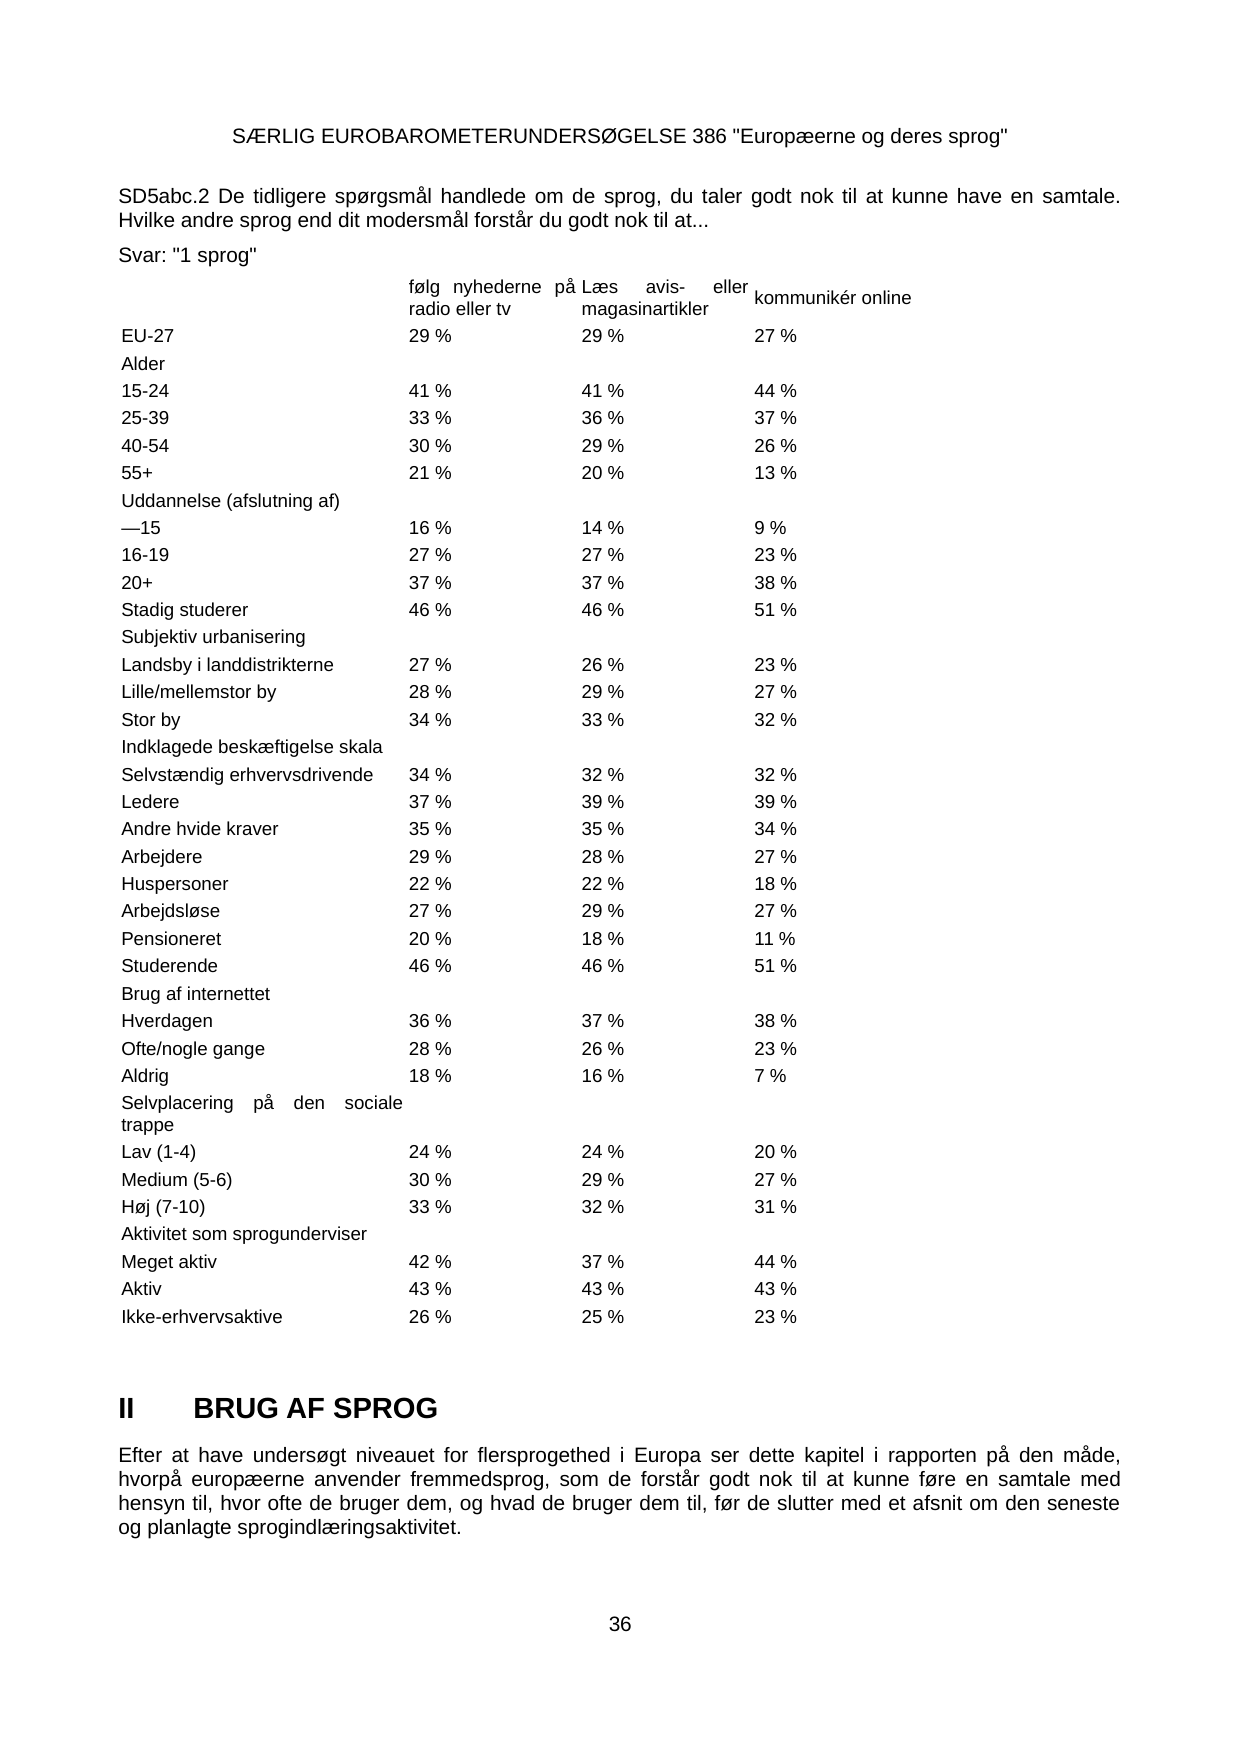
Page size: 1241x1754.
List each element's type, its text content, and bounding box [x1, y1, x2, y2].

table_cell 26 % [406, 1303, 578, 1330]
table_cell 33 % [406, 404, 578, 432]
table_cell 37 % [406, 788, 578, 815]
table_cell [579, 486, 751, 514]
table_cell 21 % [406, 459, 578, 486]
table_cell Brug af internettet [118, 980, 406, 1007]
table_cell Stor by [118, 706, 406, 733]
table_cell Aldrig [118, 1062, 406, 1089]
table_cell Ikke-erhvervsaktive [118, 1303, 406, 1330]
text Svar: "1 sprog" [118, 243, 1122, 267]
table_cell 44 % [751, 1248, 945, 1275]
table_cell 43 % [579, 1275, 751, 1302]
table_cell 36 % [406, 1007, 578, 1034]
table_cell [579, 980, 751, 1007]
table_cell 46 % [406, 596, 578, 623]
table_cell 39 % [579, 788, 751, 815]
table_cell 18 % [751, 870, 945, 897]
table_cell 23 % [751, 1034, 945, 1062]
table_cell 41 % [579, 377, 751, 404]
table_cell 27 % [751, 898, 945, 925]
table_cell 14 % [579, 514, 751, 541]
table_cell 27 % [751, 678, 945, 706]
table_cell 32 % [579, 760, 751, 788]
table_cell [579, 624, 751, 651]
table_cell Arbejdsløse [118, 898, 406, 925]
table_cell 41 % [406, 377, 578, 404]
table_cell [751, 1089, 945, 1138]
table_cell —15 [118, 514, 406, 541]
table_cell 20 % [406, 925, 578, 952]
table_cell 46 % [406, 952, 578, 979]
table_cell 37 % [579, 1007, 751, 1034]
table_cell 18 % [406, 1062, 578, 1089]
table_header følg nyhederne på radio eller tv [406, 273, 578, 322]
table_cell 15-24 [118, 377, 406, 404]
table_cell 34 % [751, 815, 945, 843]
table_cell 32 % [751, 706, 945, 733]
table_cell Aktiv [118, 1275, 406, 1302]
table_cell 27 % [751, 322, 945, 349]
table_cell Landsby i landdistrikterne [118, 651, 406, 678]
table_cell EU-27 [118, 322, 406, 349]
table_cell Pensioneret [118, 925, 406, 952]
table_cell 44 % [751, 377, 945, 404]
table_cell 27 % [751, 843, 945, 870]
table_header [118, 273, 406, 322]
table_cell 35 % [406, 815, 578, 843]
table_cell Medium (5-6) [118, 1166, 406, 1193]
table_cell 37 % [579, 1248, 751, 1275]
table_cell [406, 486, 578, 514]
table_cell 34 % [406, 706, 578, 733]
text Efter at have undersøgt niveauet for flersprogethed i Europa ser dette kapitel i rapporten på den måde, hvorpå europæerne anvender fremmedsprog, som de forstår godt nok til at kunne føre en samtale med hensyn til, hvor ofte de bruger dem, og hvad de bruger dem til, før de slutter med et afsnit om den seneste og planlagte sprogindlæringsaktivitet. [118, 1443, 1122, 1538]
table_cell 20+ [118, 569, 406, 596]
table_cell 36 % [579, 404, 751, 432]
table_cell 51 % [751, 596, 945, 623]
table_cell Alder [118, 350, 945, 377]
table_cell Ledere [118, 788, 406, 815]
table_cell Studerende [118, 952, 406, 979]
table_cell 46 % [579, 952, 751, 979]
table_cell [751, 624, 945, 651]
table_cell 25 % [579, 1303, 751, 1330]
table_cell 29 % [406, 843, 578, 870]
table_cell 37 % [406, 569, 578, 596]
table_cell Stadig studerer [118, 596, 406, 623]
table_cell 16 % [579, 1062, 751, 1089]
table_header Læs avis- eller magasinartikler [579, 273, 751, 322]
table_cell 16-19 [118, 541, 406, 569]
table_cell 28 % [406, 1034, 578, 1062]
table_cell 43 % [406, 1275, 578, 1302]
table_cell Arbejdere [118, 843, 406, 870]
table_cell 29 % [579, 898, 751, 925]
table_cell Hverdagen [118, 1007, 406, 1034]
table_cell [406, 1220, 578, 1248]
table_cell [751, 1220, 945, 1248]
table_cell 37 % [751, 404, 945, 432]
table_header kommunikér online [751, 273, 945, 322]
table_cell [751, 486, 945, 514]
table_cell 24 % [406, 1138, 578, 1166]
table_cell 33 % [406, 1193, 578, 1220]
table_cell Lille/mellemstor by [118, 678, 406, 706]
table_cell Selvplacering på den sociale trappe [118, 1089, 406, 1138]
table_cell 46 % [579, 596, 751, 623]
table_cell Selvstændig erhvervsdrivende [118, 760, 406, 788]
table_cell 23 % [751, 1303, 945, 1330]
table_cell 31 % [751, 1193, 945, 1220]
table_cell 32 % [579, 1193, 751, 1220]
table_cell 29 % [406, 322, 578, 349]
table_cell Huspersoner [118, 870, 406, 897]
table_cell 28 % [406, 678, 578, 706]
table_cell 26 % [579, 1034, 751, 1062]
table_cell 27 % [751, 1166, 945, 1193]
table_cell 29 % [579, 1166, 751, 1193]
table_cell 35 % [579, 815, 751, 843]
table_cell 23 % [751, 541, 945, 569]
table_cell 42 % [406, 1248, 578, 1275]
table_cell [406, 624, 578, 651]
table_cell 30 % [406, 432, 578, 459]
table_cell Indklagede beskæftigelse skala [118, 733, 406, 760]
table_cell 40-54 [118, 432, 406, 459]
table_cell [406, 1089, 578, 1138]
table_cell Høj (7-10) [118, 1193, 406, 1220]
table_cell 28 % [579, 843, 751, 870]
table_cell 24 % [579, 1138, 751, 1166]
table_cell 43 % [751, 1275, 945, 1302]
table_cell 26 % [579, 651, 751, 678]
table_cell Aktivitet som sprogunderviser [118, 1220, 406, 1248]
table_cell Meget aktiv [118, 1248, 406, 1275]
table_cell 32 % [751, 760, 945, 788]
table_cell 27 % [406, 898, 578, 925]
table_cell [579, 1220, 751, 1248]
table_cell 29 % [579, 322, 751, 349]
table_cell 27 % [406, 541, 578, 569]
table_cell 30 % [406, 1166, 578, 1193]
table_cell 16 % [406, 514, 578, 541]
table_cell 22 % [579, 870, 751, 897]
table_cell [579, 733, 751, 760]
table_cell Uddannelse (afslutning af) [118, 486, 406, 514]
table_cell 29 % [579, 678, 751, 706]
table_cell Andre hvide kraver [118, 815, 406, 843]
table_cell [406, 980, 578, 1007]
table_cell 20 % [751, 1138, 945, 1166]
table_cell [751, 980, 945, 1007]
table_cell Ofte/nogle gange [118, 1034, 406, 1062]
table_cell 11 % [751, 925, 945, 952]
text SD5abc.2 De tidligere spørgsmål handlede om de sprog, du taler godt nok til at kunne have en samtale. Hvilke andre sprog end dit modersmål forstår du godt nok til at... [118, 183, 1122, 231]
table_cell Subjektiv urbanisering [118, 624, 406, 651]
table_cell 13 % [751, 459, 945, 486]
table_cell 29 % [579, 432, 751, 459]
table_cell Lav (1-4) [118, 1138, 406, 1166]
table_cell 22 % [406, 870, 578, 897]
table_cell 26 % [751, 432, 945, 459]
table_cell [406, 733, 578, 760]
table_cell [579, 1089, 751, 1138]
table_cell 33 % [579, 706, 751, 733]
table_cell 9 % [751, 514, 945, 541]
table_cell 27 % [579, 541, 751, 569]
table_cell [751, 733, 945, 760]
table_cell 38 % [751, 1007, 945, 1034]
table_cell 7 % [751, 1062, 945, 1089]
table_cell 20 % [579, 459, 751, 486]
table_cell 38 % [751, 569, 945, 596]
table_cell 51 % [751, 952, 945, 979]
table_cell 39 % [751, 788, 945, 815]
table_cell 25-39 [118, 404, 406, 432]
table_cell 18 % [579, 925, 751, 952]
table_cell 23 % [751, 651, 945, 678]
subtitle BRUG AF SPROG [118, 1391, 1122, 1424]
table_cell 34 % [406, 760, 578, 788]
table_cell 27 % [406, 651, 578, 678]
table_cell 37 % [579, 569, 751, 596]
table_cell 55+ [118, 459, 406, 486]
